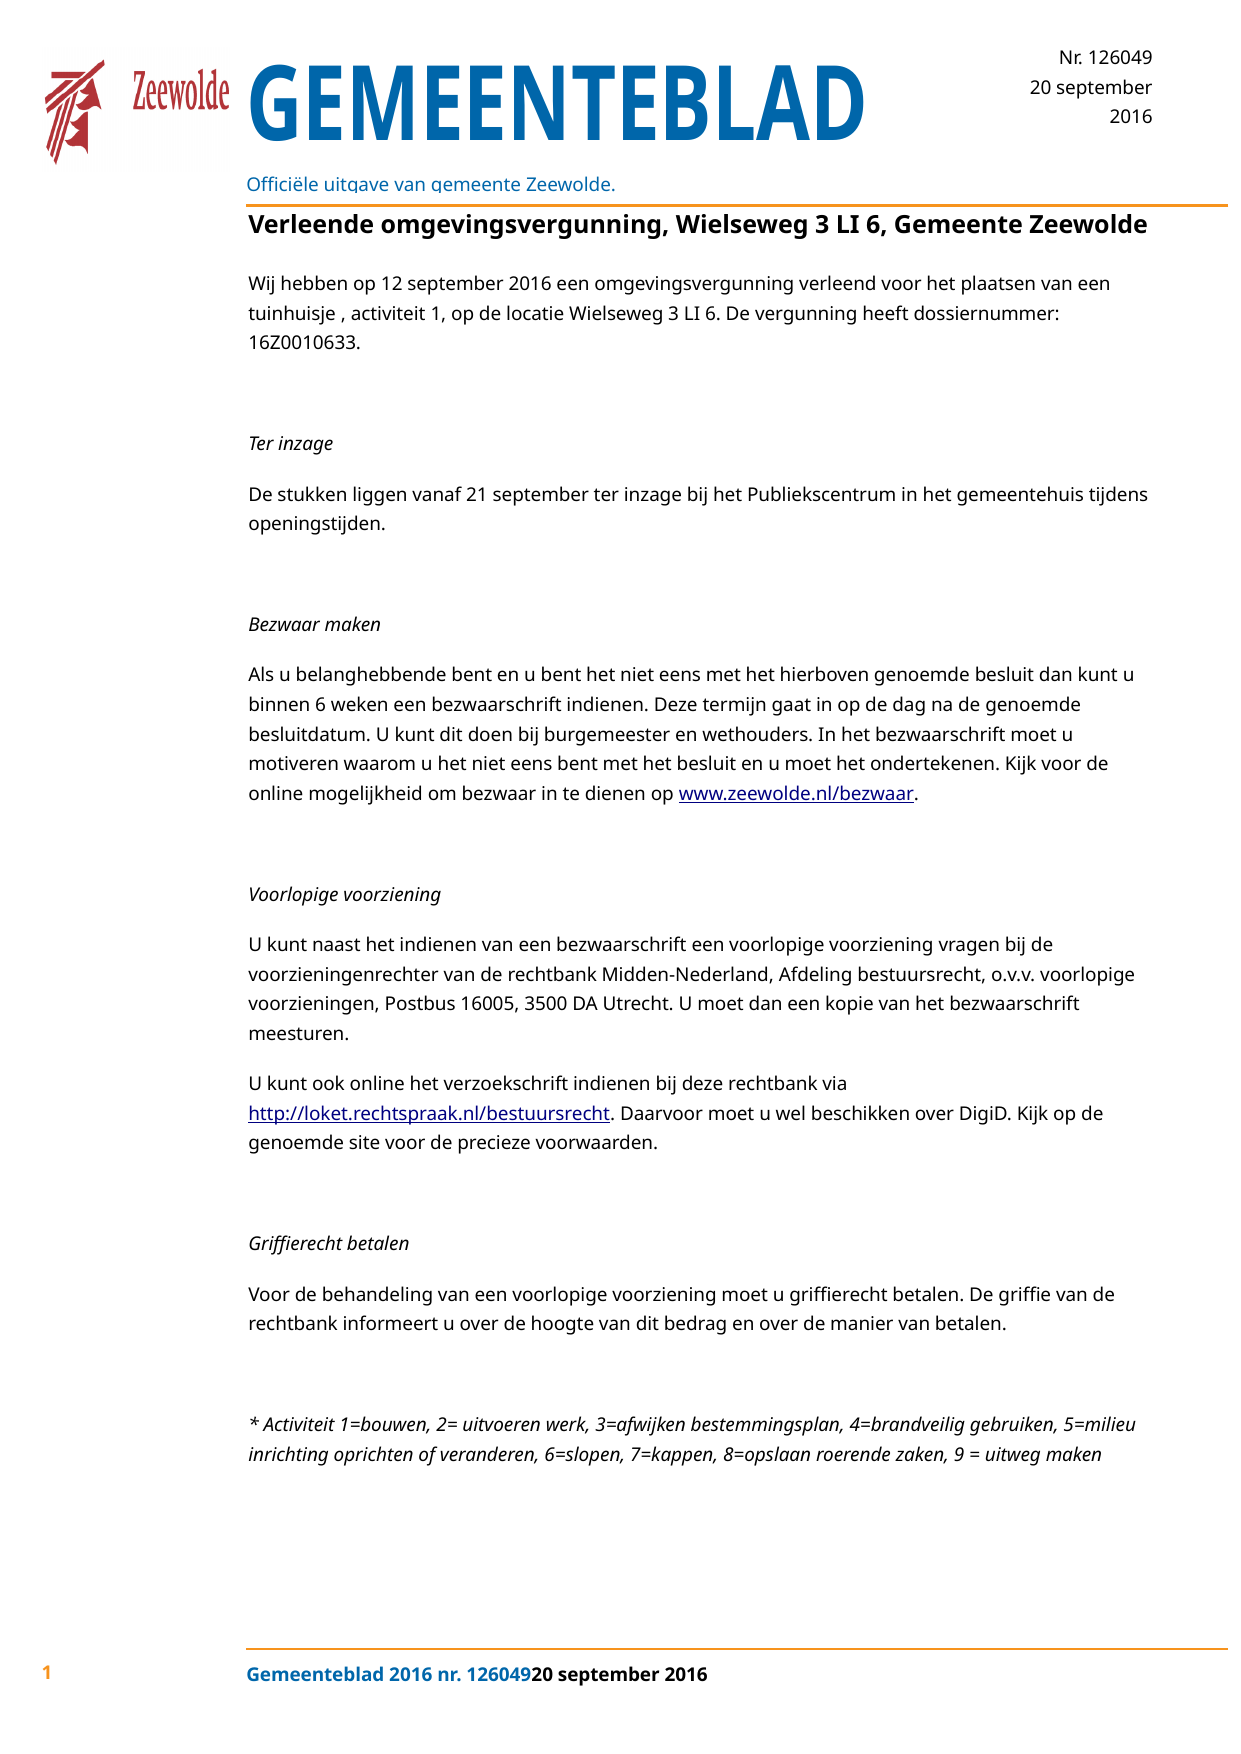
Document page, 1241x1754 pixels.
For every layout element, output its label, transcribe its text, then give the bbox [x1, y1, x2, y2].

text De stukken liggen vanaf 21 september ter inzage bij het Publiekscentrum in het gemeentehuis tijdens openingstijden. [248, 481, 1152, 536]
text Bezwaar maken [248, 611, 1152, 637]
text Als u belanghebbende bent en u bent het niet eens met het hierboven genoemde besluit dan kunt u binnen 6 weken een bezwaarschrift indienen. Deze termijn gaat in op de dag na de genoemde besluitdatum. U kunt dit doen bij burgemeester en wethouders. In het bezwaarschrift moet u motiveren waarom u het niet eens bent met het besluit en u moet het ondertekenen. Kijk voor de online mogelijkheid om bezwaar in te dienen op www.zeewolde.nl/bezwaar. [248, 662, 1152, 806]
text Wij hebben op 12 september 2016 een omgevingsvergunning verleend voor het plaatsen van een tuinhuisje , activiteit 1, op de locatie Wielseweg 3 LI 6. De vergunning heeft dossiernummer: 16Z0010633. [248, 270, 1152, 355]
text Verleende omgevingsvergunning, Wielseweg 3 LI 6, Gemeente Zeewolde [248, 207, 1152, 241]
picture [41, 47, 231, 172]
text * Activiteit 1=bouwen, 2= uitvoeren werk, 3=afwijken bestemmingsplan, 4=brandveilig gebruiken, 5=milieu inrichting oprichten of veranderen, 6=slopen, 7=kappen, 8=opslaan roerende zaken, 9 = uitweg maken [248, 1411, 1152, 1466]
text U kunt naast het indienen van een bezwaarschrift een voorlopige voorziening vragen bij de voorzieningenrechter van de rechtbank Midden-Nederland, Afdeling bestuursrecht, o.v.v. voorlopige voorzieningen, Postbus 16005, 3500 DA Utrecht. U moet dan een kopie van het bezwaarschrift meesturen. [248, 931, 1152, 1046]
text Ter inzage [248, 430, 1152, 456]
text Voor de behandeling van een voorlopige voorziening moet u griffierecht betalen. De griffie van de rechtbank informeert u over de hoogte van dit bedrag en over de manier van betalen. [248, 1281, 1152, 1336]
text Voorlopige voorziening [248, 881, 1152, 906]
text Griffierecht betalen [248, 1230, 1152, 1256]
text U kunt ook online het verzoekschrift indienen bij deze rechtbank via http://loket.rechtspraak.nl/bestuursrecht. Daarvoor moet u wel beschikken over DigiD. Kijk op de genoemde site voor de precieze voorwaarden. [248, 1070, 1152, 1155]
